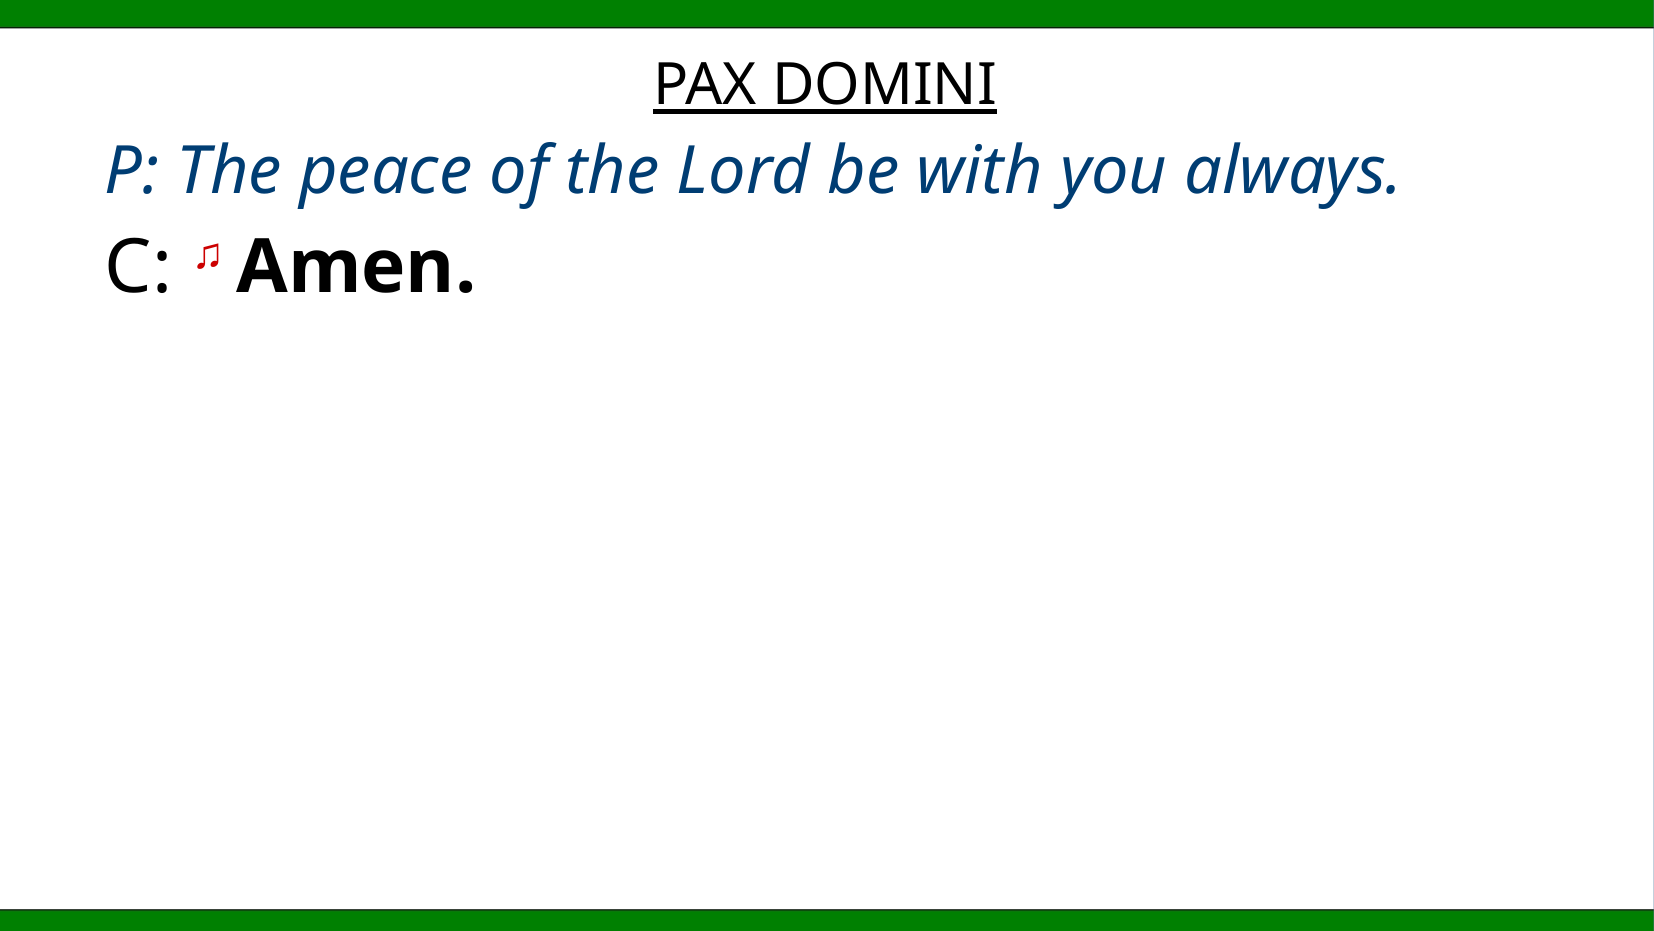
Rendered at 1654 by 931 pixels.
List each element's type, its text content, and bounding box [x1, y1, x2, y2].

text_box PAX DOMINI P: The peace of the Lord be with you always. C: ♫ Amen. Amen. [90, 35, 1561, 331]
picture [0, 0, 1654, 931]
